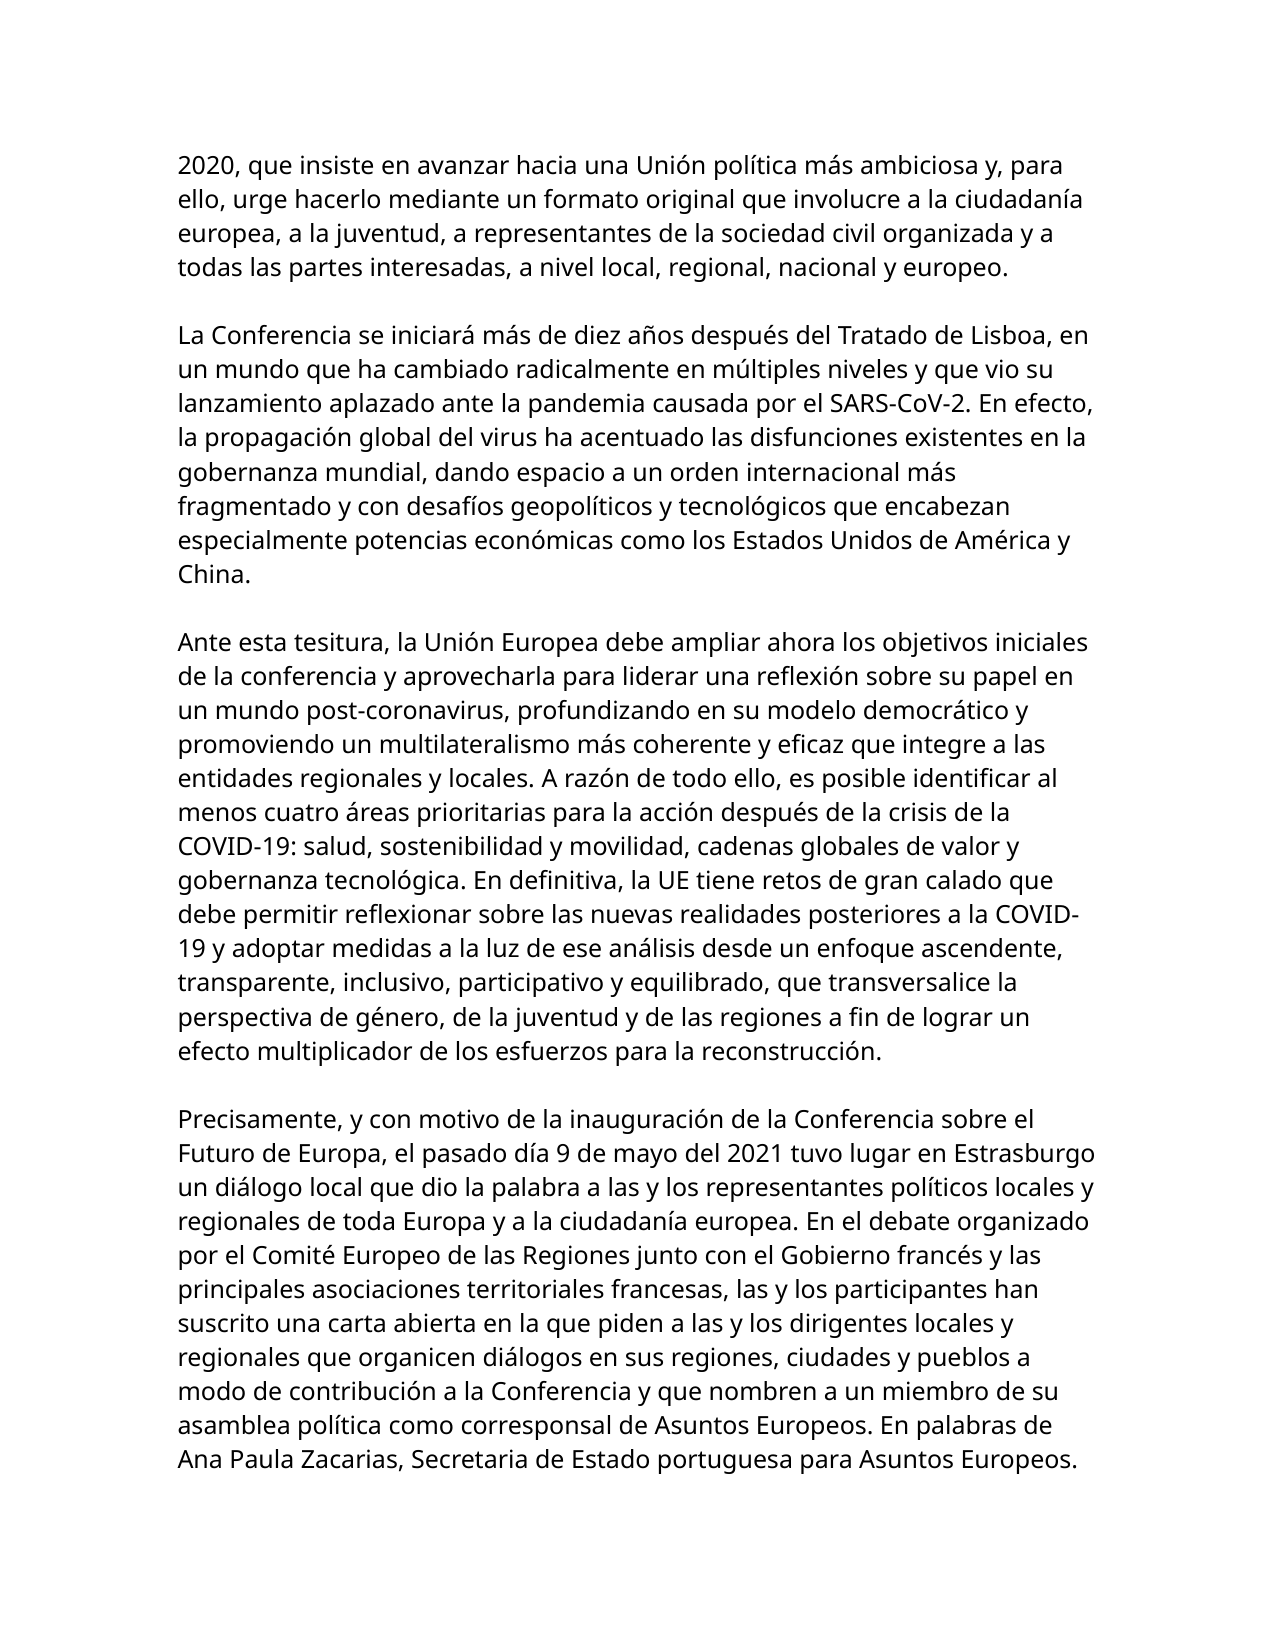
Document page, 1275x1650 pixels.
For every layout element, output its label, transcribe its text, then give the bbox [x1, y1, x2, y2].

text Precisamente, y con motivo de la inauguración de la Conferencia sobre el Futuro de Europa, el pasado día 9 de mayo del 2021 tuvo lugar en Estrasburgo un diálogo local que dio la palabra a las y los representantes políticos locales y regionales de toda Europa y a la ciudadanía europea. En el debate organizado por el Comité Europeo de las Regiones junto con el Gobierno francés y las principales asociaciones territoriales francesas, las y los participantes han suscrito una carta abierta en la que piden a las y los dirigentes locales y regionales que organicen diálogos en sus regiones, ciudades y pueblos a modo de contribución a la Conferencia y que nombren a un miembro de su asamblea política como corresponsal de Asuntos Europeos. En palabras de Ana Paula Zacarias, Secretaria de Estado portuguesa para Asuntos Europeos. [177, 1101, 1098, 1476]
text La Conferencia se iniciará más de diez años después del Tratado de Lisboa, en un mundo que ha cambiado radicalmente en múltiples niveles y que vio su lanzamiento aplazado ante la pandemia causada por el SARS-CoV-2. En efecto, la propagación global del virus ha acentuado las disfunciones existentes en la gobernanza mundial, dando espacio a un orden internacional más fragmentado y con desafíos geopolíticos y tecnológicos que encabezan especialmente potencias económicas como los Estados Unidos de América y China. [177, 318, 1098, 590]
text 2020, que insiste en avanzar hacia una Unión política más ambiciosa y, para ello, urge hacerlo mediante un formato original que involucre a la ciudadanía europea, a la juventud, a representantes de la sociedad civil organizada y a todas las partes interesadas, a nivel local, regional, nacional y europeo. [177, 148, 1098, 284]
text Ante esta tesitura, la Unión Europea debe ampliar ahora los objetivos iniciales de la conferencia y aprovecharla para liderar una reflexión sobre su papel en un mundo post-coronavirus, profundizando en su modelo democrático y promoviendo un multilateralismo más coherente y eficaz que integre a las entidades regionales y locales. A razón de todo ello, es posible identificar al menos cuatro áreas prioritarias para la acción después de la crisis de la COVID-19: salud, sostenibilidad y movilidad, cadenas globales de valor y gobernanza tecnológica. En definitiva, la UE tiene retos de gran calado que debe permitir reflexionar sobre las nuevas realidades posteriores a la COVID-19 y adoptar medidas a la luz de ese análisis desde un enfoque ascendente, transparente, inclusivo, participativo y equilibrado, que transversalice la perspectiva de género, de la juventud y de las regiones a fin de lograr un efecto multiplicador de los esfuerzos para la reconstrucción. [177, 624, 1098, 1067]
